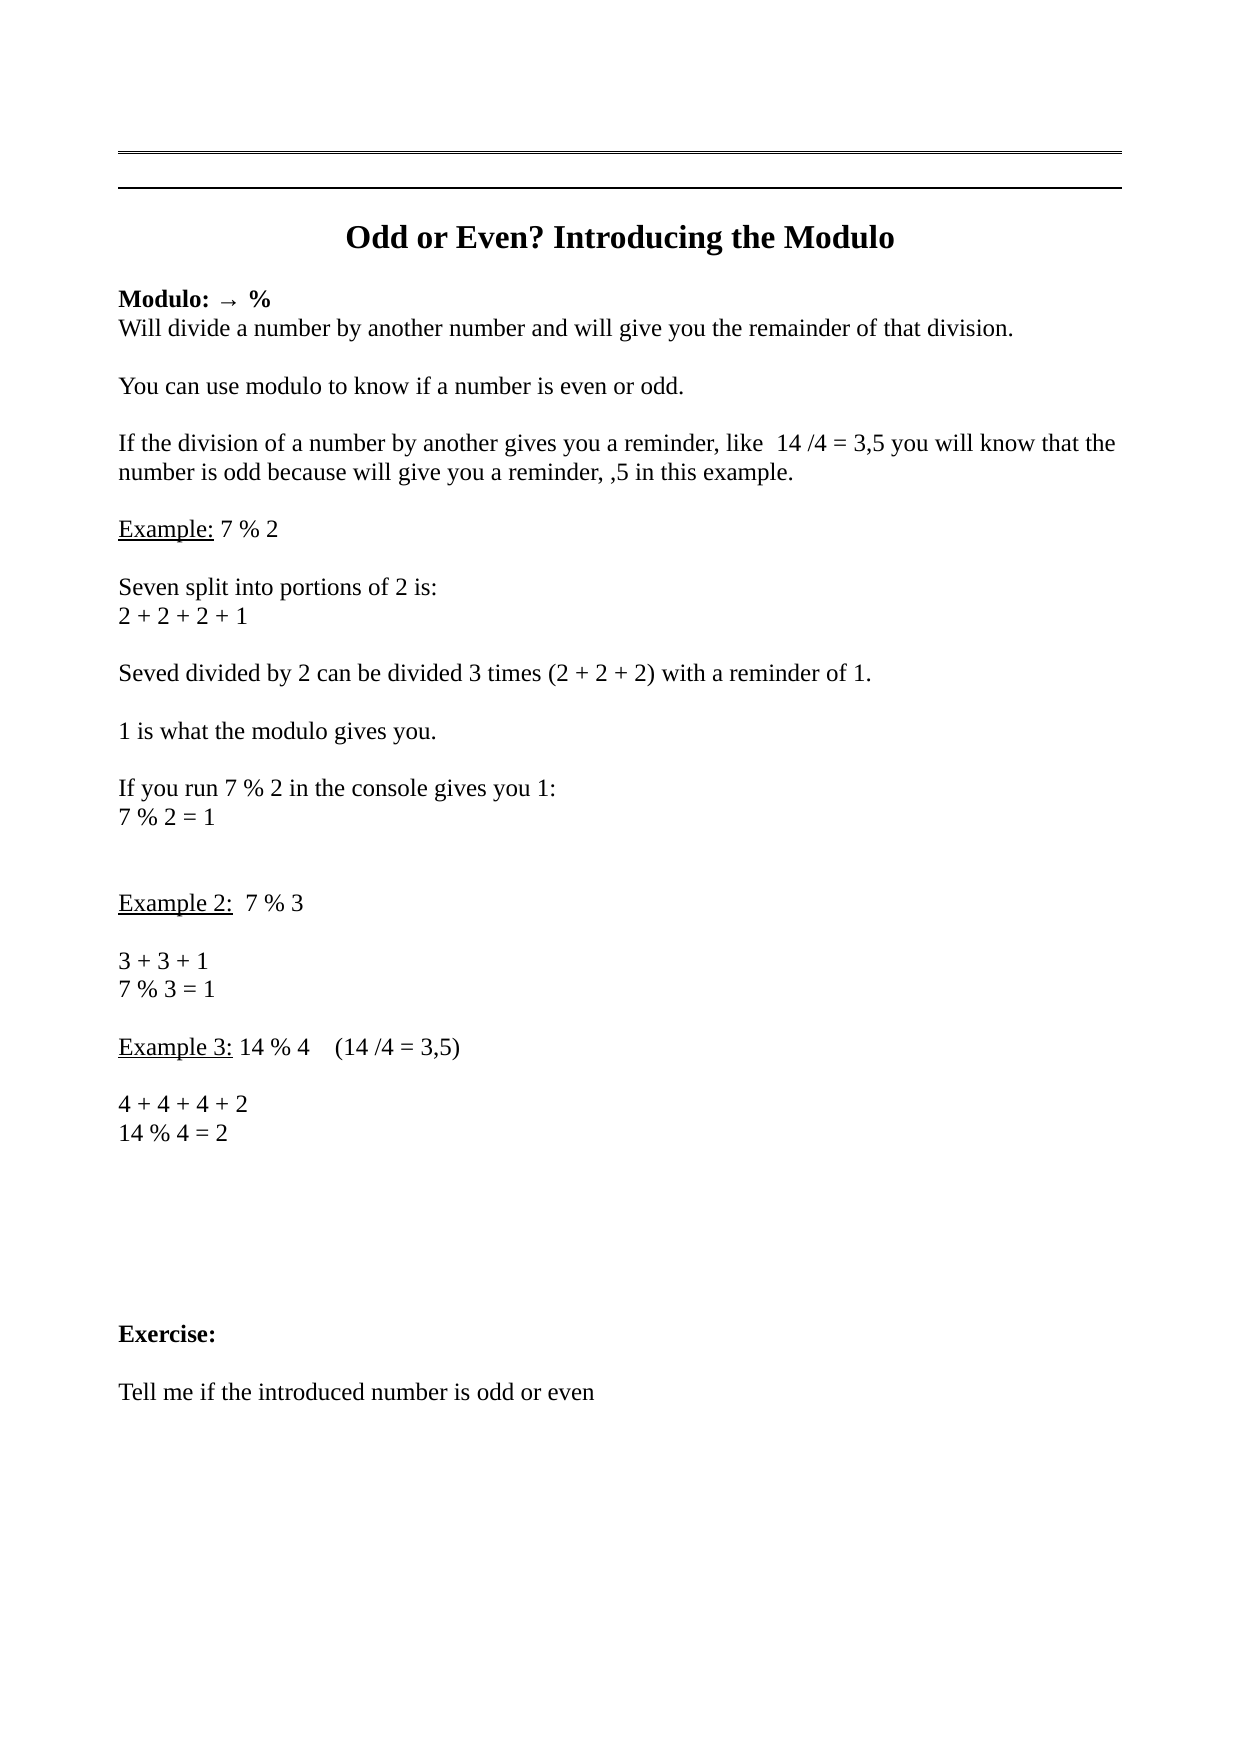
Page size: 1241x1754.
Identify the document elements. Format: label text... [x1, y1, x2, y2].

text 7 % 3 = 1 [118, 974, 1122, 1003]
text Odd or Even? Introducing the Modulo [118, 217, 1122, 256]
text 1 is what the modulo gives you. [118, 716, 1122, 744]
text You can use modulo to know if a number is even or odd. [118, 371, 1122, 399]
text Tell me if the introduced number is odd or even [118, 1377, 1122, 1406]
text 3 + 3 + 1 [118, 946, 1122, 974]
text Exercise: [118, 1319, 1122, 1348]
text 2 + 2 + 2 + 1 [118, 601, 1122, 629]
text Seved divided by 2 can be divided 3 times (2 + 2 + 2) with a reminder of 1. [118, 658, 1122, 687]
text Example 2: 7 % 3 [118, 888, 1122, 917]
text Seven split into portions of 2 is: [118, 572, 1122, 601]
text Example: 7 % 2 [118, 514, 1122, 543]
text Modulo: → % [118, 284, 1122, 313]
text 4 + 4 + 4 + 2 [118, 1089, 1122, 1118]
text If you run 7 % 2 in the console gives you 1: [118, 773, 1122, 802]
text If the division of a number by another gives you a reminder, like 14 /4 = 3,5 you will know that the number is odd because will give you a reminder, ,5 in this example. [118, 428, 1122, 486]
text 7 % 2 = 1 [118, 802, 1122, 831]
text Will divide a number by another number and will give you the remainder of that division. [118, 313, 1122, 342]
text Example 3: 14 % 4 (14 /4 = 3,5) [118, 1032, 1122, 1061]
text 14 % 4 = 2 [118, 1118, 1122, 1147]
